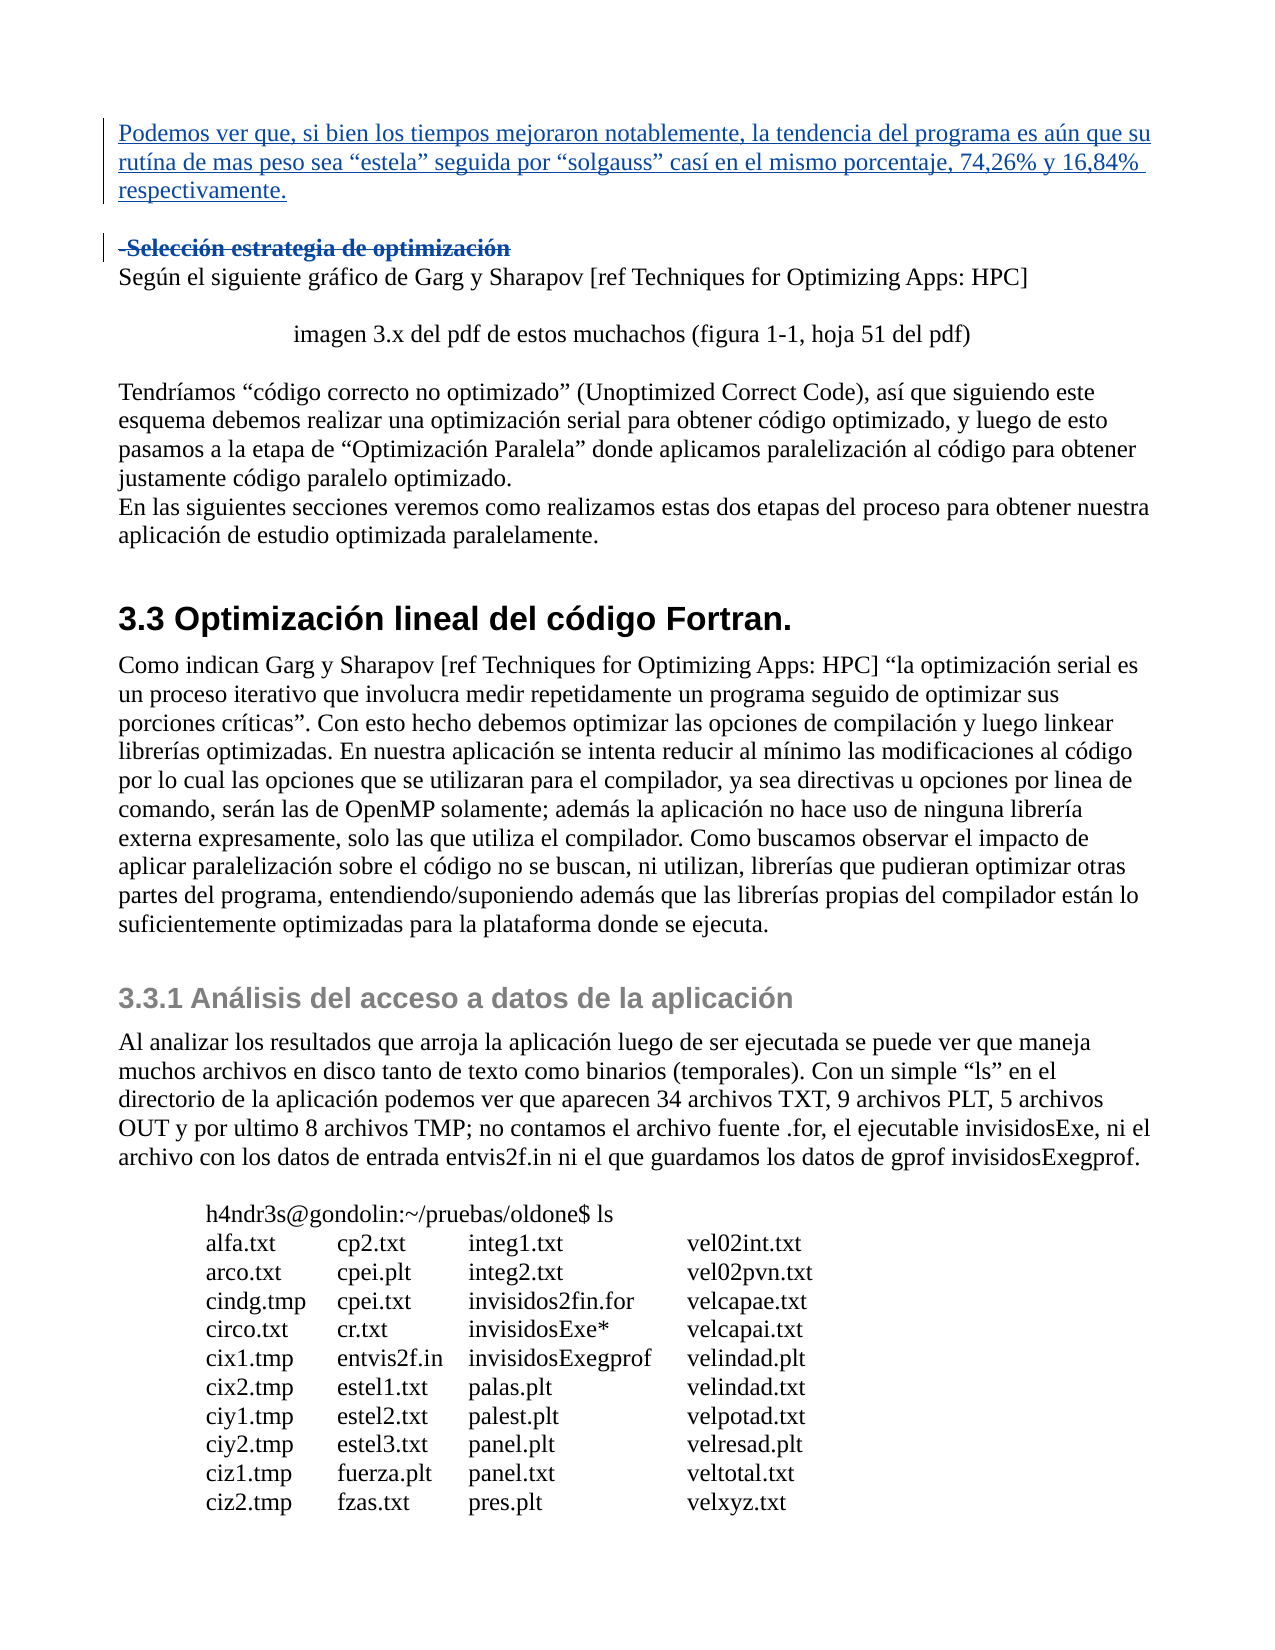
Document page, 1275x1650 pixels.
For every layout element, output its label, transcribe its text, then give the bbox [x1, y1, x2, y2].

text -Selección estrategia de optimización [118, 233, 1157, 262]
subtitle 3.3.1 Análisis del acceso a datos de la aplicación [118, 981, 1157, 1014]
text ciy1.tmp estel2.txt palest.plt velpotad.txt [206, 1401, 1157, 1429]
text cix1.tmp entvis2f.in invisidosExegprof velindad.plt [206, 1343, 1157, 1372]
text Podemos ver que, si bien los tiempos mejoraron notablemente, la tendencia del programa es aún que su rutína de mas peso sea “estela” seguida por “solgauss” casí en el mismo porcentaje, 74,26% y 16,84% respectivamente. [118, 118, 1157, 204]
text En las siguientes secciones veremos como realizamos estas dos etapas del proceso para obtener nuestra aplicación de estudio optimizada paralelamente. [118, 492, 1157, 549]
subtitle 3.3 Optimización lineal del código Fortran. [118, 599, 1157, 638]
text ciz1.tmp fuerza.plt panel.txt veltotal.txt [206, 1458, 1157, 1487]
text imagen 3.x del pdf de estos muchachos (figura 1-1, hoja 51 del pdf) [118, 319, 1157, 348]
text ciy2.tmp estel3.txt panel.plt velresad.plt [206, 1429, 1157, 1458]
text Como indican Garg y Sharapov [ref Techniques for Optimizing Apps: HPC] “la optimización serial es un proceso iterativo que involucra medir repetidamente un programa seguido de optimizar sus porciones críticas”. Con esto hecho debemos optimizar las opciones de compilación y luego linkear librerías optimizadas. En nuestra aplicación se intenta reducir al mínimo las modificaciones al código por lo cual las opciones que se utilizaran para el compilador, ya sea directivas u opciones por linea de comando, serán las de OpenMP solamente; además la aplicación no hace uso de ninguna librería externa expresamente, solo las que utiliza el compilador. Como buscamos observar el impacto de aplicar paralelización sobre el código no se buscan, ni utilizan, librerías que pudieran optimizar otras partes del programa, entendiendo/suponiendo además que las librerías propias del compilador están lo suficientemente optimizadas para la plataforma donde se ejecuta. [118, 650, 1157, 938]
text cix2.tmp estel1.txt palas.plt velindad.txt [206, 1372, 1157, 1401]
text Tendríamos “código correcto no optimizado” (Unoptimized Correct Code), así que siguiendo este esquema debemos realizar una optimización serial para obtener código optimizado, y luego de esto pasamos a la etapa de “Optimización Paralela” donde aplicamos paralelización al código para obtener justamente código paralelo optimizado. [118, 377, 1157, 492]
text Al analizar los resultados que arroja la aplicación luego de ser ejecutada se puede ver que maneja muchos archivos en disco tanto de texto como binarios (temporales). Con un simple “ls” en el directorio de la aplicación podemos ver que aparecen 34 archivos TXT, 9 archivos PLT, 5 archivos OUT y por ultimo 8 archivos TMP; no contamos el archivo fuente .for, el ejecutable invisidosExe, ni el archivo con los datos de entrada entvis2f.in ni el que guardamos los datos de gprof invisidosExegprof. [118, 1027, 1157, 1171]
text alfa.txt cp2.txt integ1.txt vel02int.txt [206, 1228, 1157, 1257]
text h4ndr3s@gondolin:~/pruebas/oldone$ ls [206, 1199, 1157, 1228]
text ciz2.tmp fzas.txt pres.plt velxyz.txt [206, 1487, 1157, 1516]
text circo.txt cr.txt invisidosExe* velcapai.txt [206, 1314, 1157, 1343]
text Según el siguiente gráfico de Garg y Sharapov [ref Techniques for Optimizing Apps: HPC] [118, 262, 1157, 291]
text cindg.tmp cpei.txt invisidos2fin.for velcapae.txt [206, 1286, 1157, 1314]
text arco.txt cpei.plt integ2.txt vel02pvn.txt [206, 1257, 1157, 1286]
